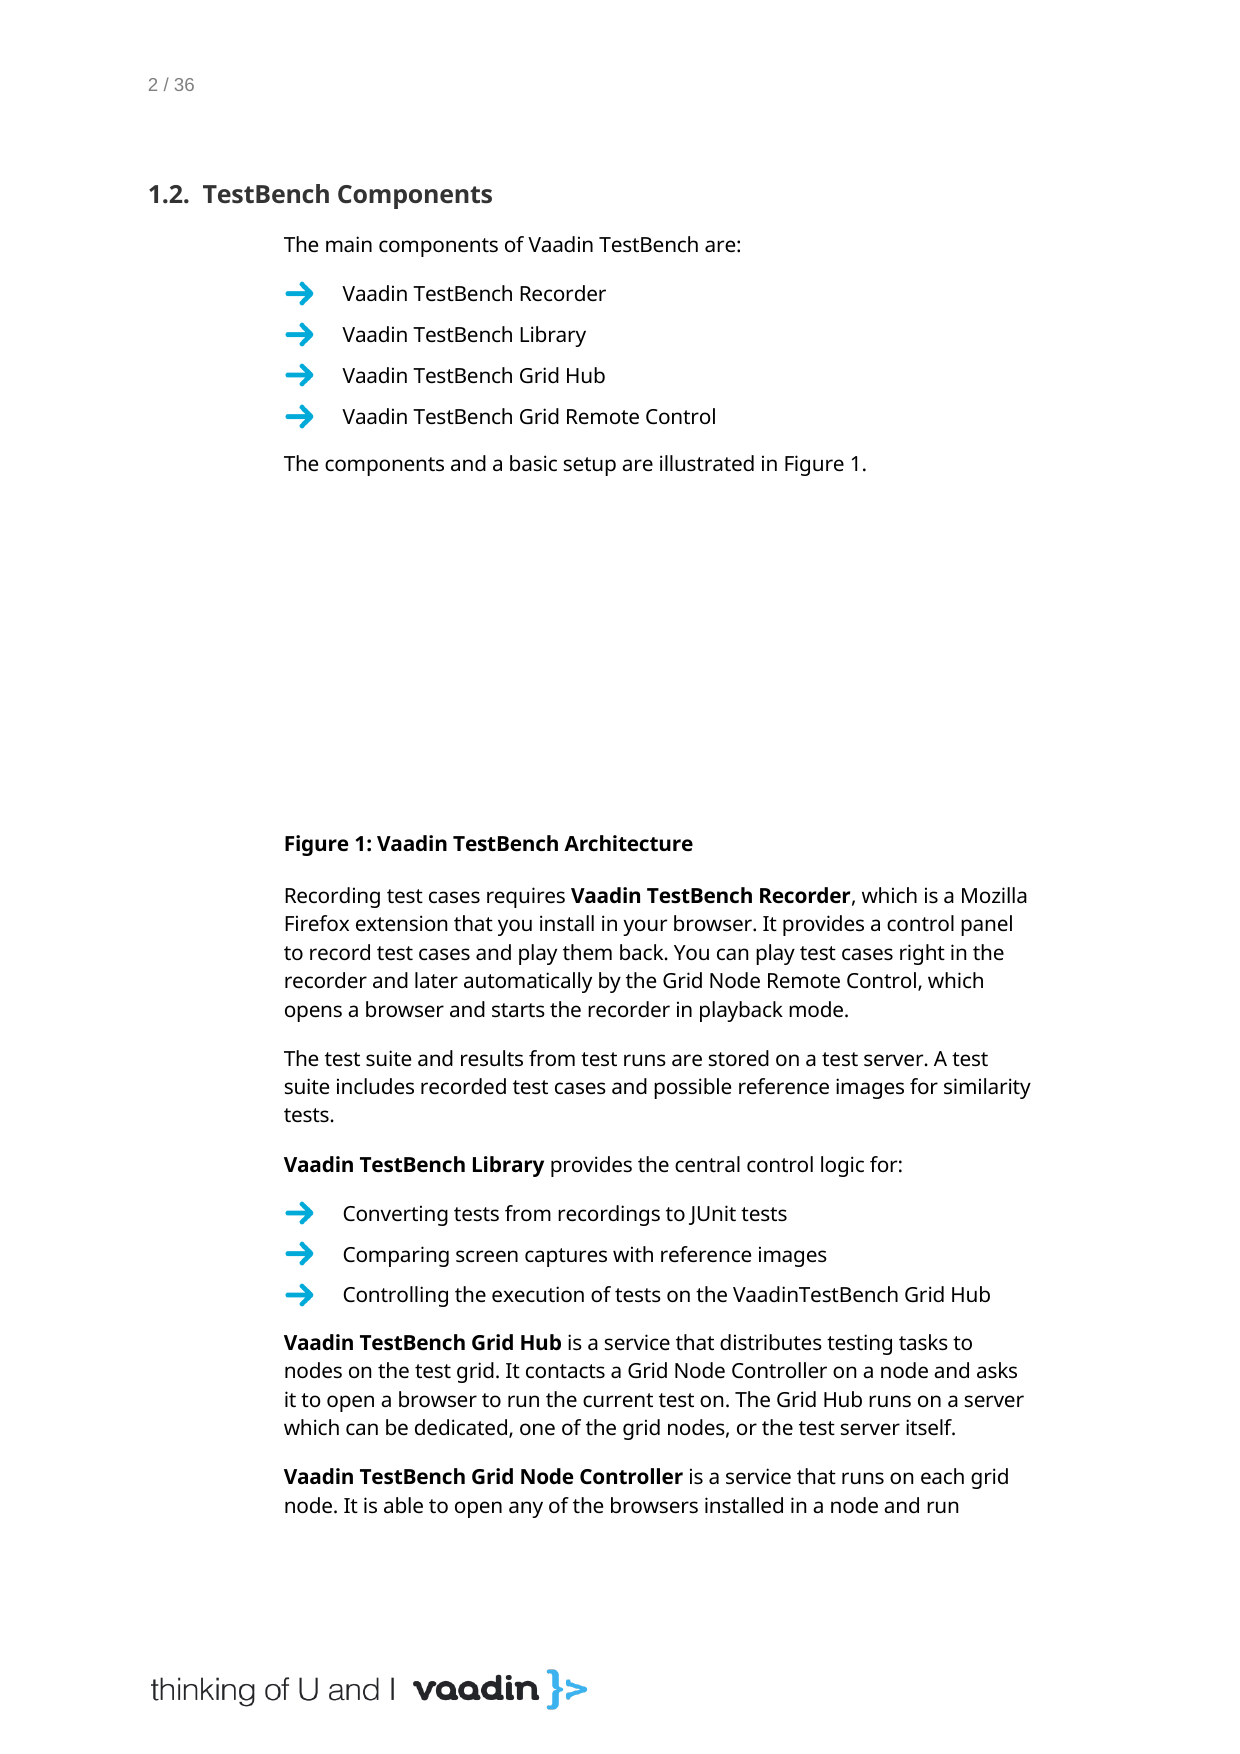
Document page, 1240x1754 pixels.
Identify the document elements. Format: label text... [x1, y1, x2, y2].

picture [304, 322, 314, 332]
text The components and a basic setup are illustrated in Figure 1. [283, 449, 1033, 478]
text Vaadin TestBench Grid Hub is a service that distributes testing tasks to nodes on the test grid. It contacts a Grid Node Controller on a node and asks it to open a browser to run the current test on. The Grid Hub runs on a server which can be dedicated, one of the grid nodes, or the test server itself. [283, 1328, 1033, 1442]
picture [284, 281, 304, 306]
picture [304, 1241, 314, 1251]
picture [304, 404, 314, 414]
picture [304, 1283, 314, 1293]
list Vaadin TestBench Grid Remote Control [283, 402, 1033, 430]
picture [284, 363, 303, 387]
picture [304, 419, 314, 429]
picture [304, 1256, 314, 1266]
text Figure 1: Vaadin TestBench Architecture [283, 829, 1033, 857]
list Vaadin TestBench Recorder [283, 279, 1033, 308]
list Comparing screen captures with reference images [283, 1240, 1033, 1268]
picture [304, 1215, 314, 1225]
picture [304, 296, 314, 306]
list Vaadin TestBench Grid Hub [283, 361, 1033, 389]
picture [284, 1201, 303, 1225]
text Vaadin TestBench Grid Node Controller is a service that runs on each grid node. It is able to open any of the browsers installed in a node and run [283, 1462, 1033, 1519]
picture [284, 1283, 303, 1307]
picture [284, 1241, 304, 1266]
picture [304, 1297, 314, 1307]
picture [304, 337, 314, 347]
list Converting tests from recordings to JUnit tests [283, 1199, 1033, 1227]
list Controlling the execution of tests on the VaadinTestBench Grid Hub [283, 1281, 1033, 1309]
picture [304, 377, 314, 387]
picture [304, 363, 314, 373]
picture [304, 281, 314, 291]
text Vaadin TestBench Library provides the central control logic for: [283, 1150, 1033, 1178]
picture [150, 1665, 590, 1712]
subtitle TestBench Components [148, 177, 1033, 211]
text Recording test cases requires Vaadin TestBench Recorder, which is a Mozilla Firefox extension that you install in your browser. It provides a control panel to record test cases and play them back. You can play test cases right in the recorder and later automatically by the Grid Node Remote Control, which opens a browser and starts the recorder in playback mode. [283, 881, 1033, 1023]
text The main components of Vaadin TestBench are: [283, 230, 1033, 258]
text The test suite and results from test runs are stored on a test server. A test suite includes recorded test cases and possible reference images for similarity tests. [283, 1044, 1033, 1129]
picture [304, 1201, 314, 1211]
list Vaadin TestBench Library [283, 320, 1033, 348]
picture [284, 404, 304, 429]
picture [284, 322, 304, 347]
